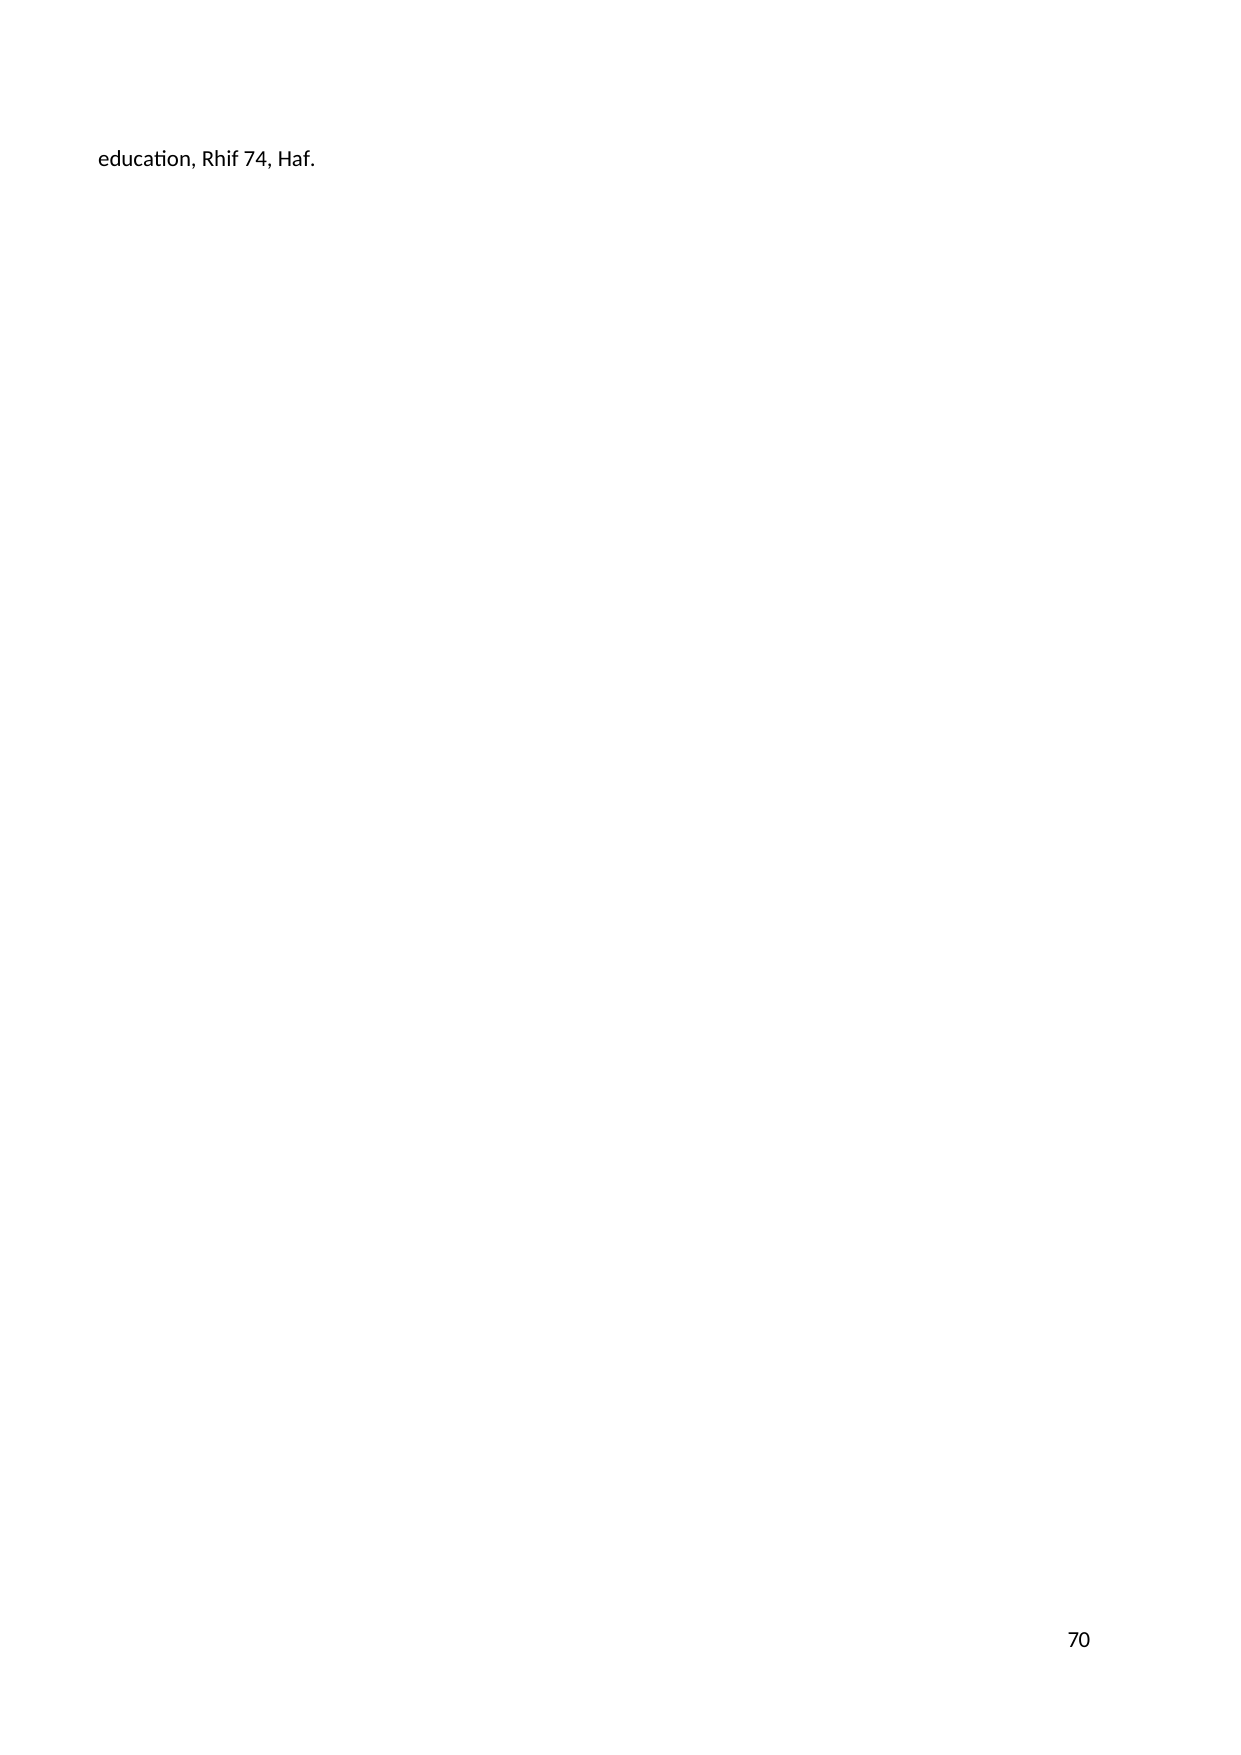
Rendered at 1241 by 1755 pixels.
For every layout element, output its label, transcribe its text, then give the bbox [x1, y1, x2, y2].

text education, Rhif 74, Haf. [98, 144, 1086, 172]
